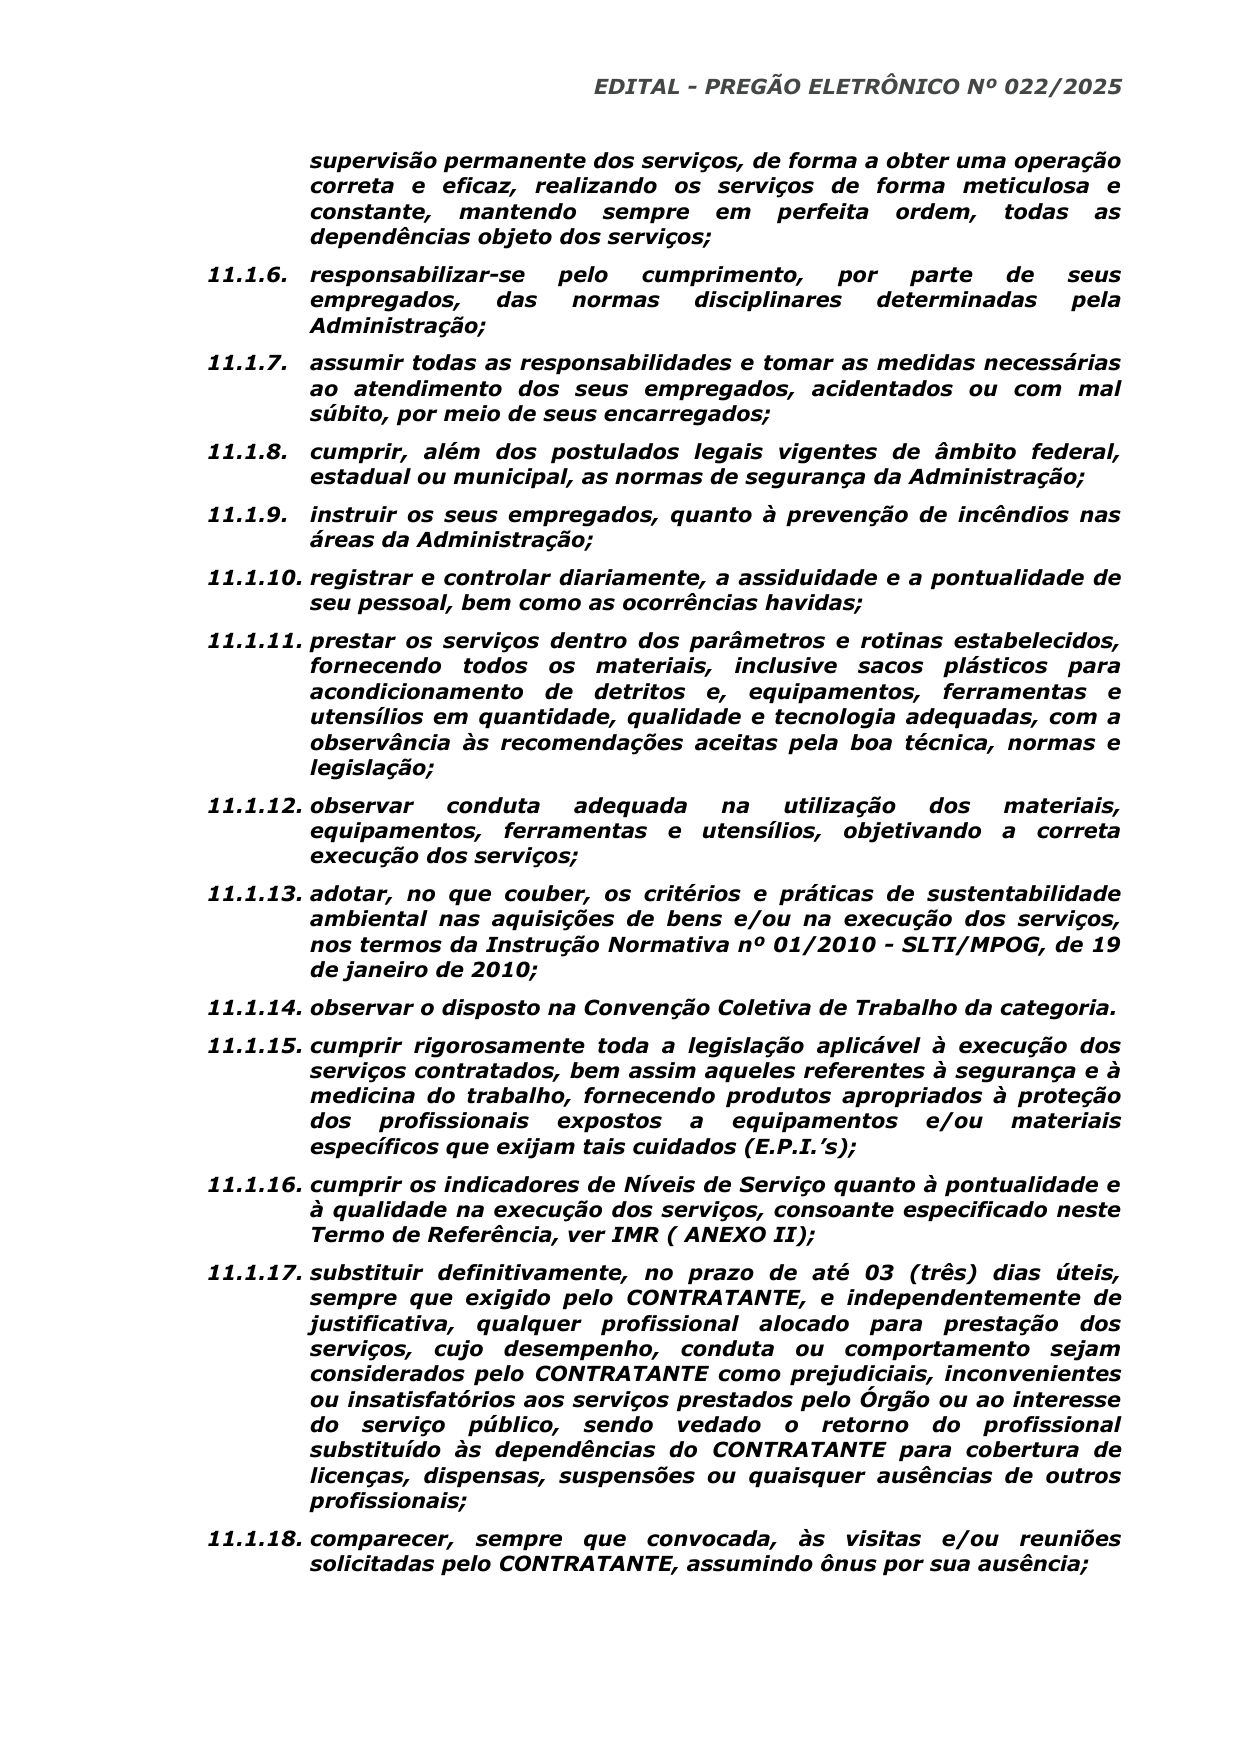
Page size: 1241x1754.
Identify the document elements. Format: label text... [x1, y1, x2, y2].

list assumir todas as responsabilidades e tomar as medidas necessárias ao atendimento dos seus empregados, acidentados ou com mal súbito, por meio de seus encarregados; [207, 350, 1122, 426]
list prestar os serviços dentro dos parâmetros e rotinas estabelecidos, fornecendo todos os materiais, inclusive sacos plásticos para acondicionamento de detritos e, equipamentos, ferramentas e utensílios em quantidade, qualidade e tecnologia adequadas, com a observância às recomendações aceitas pela boa técnica, normas e legislação; [207, 628, 1122, 779]
list responsabilizar-se pelo cumprimento, por parte de seus empregados, das normas disciplinares determinadas pela Administração; [207, 261, 1122, 337]
list adotar, no que couber, os critérios e práticas de sustentabilidade ambiental nas aquisições de bens e/ou na execução dos serviços, nos termos da Instrução Normativa nº 01/2010 - SLTI/MPOG, de 19 de janeiro de 2010; [207, 881, 1122, 982]
list comparecer, sempre que convocada, às visitas e/ou reuniões solicitadas pelo CONTRATANTE, assumindo ônus por sua ausência; [207, 1525, 1122, 1576]
list observar o disposto na Convenção Coletiva de Trabalho da categoria. [207, 994, 1122, 1019]
list substituir definitivamente, no prazo de até 03 (três) dias úteis, sempre que exigido pelo CONTRATANTE, e independentemente de justificativa, qualquer profissional alocado para prestação dos serviços, cujo desempenho, conduta ou comportamento sejam considerados pelo CONTRATANTE como prejudiciais, inconvenientes ou insatisfatórios aos serviços prestados pelo Órgão ou ao interesse do serviço público, sendo vedado o retorno do profissional substituído às dependências do CONTRATANTE para cobertura de licenças, dispensas, suspensões ou quaisquer ausências de outros profissionais; [207, 1259, 1122, 1513]
list observar conduta adequada na utilização dos materiais, equipamentos, ferramentas e utensílios, objetivando a correta execução dos serviços; [207, 792, 1122, 868]
list cumprir os indicadores de Níveis de Serviço quanto à pontualidade e à qualidade na execução dos serviços, consoante especificado neste Termo de Referência, ver IMR ( ANEXO II); [207, 1171, 1122, 1247]
list instruir os seus empregados, quanto à prevenção de incêndios nas áreas da Administração; [207, 501, 1122, 552]
list registrar e controlar diariamente, a assiduidade e a pontualidade de seu pessoal, bem como as ocorrências havidas; [207, 564, 1122, 615]
list cumprir, além dos postulados legais vigentes de âmbito federal, estadual ou municipal, as normas de segurança da Administração; [207, 438, 1122, 489]
list cumprir rigorosamente toda a legislação aplicável à execução dos serviços contratados, bem assim aqueles referentes à segurança e à medicina do trabalho, fornecendo produtos apropriados à proteção dos profissionais expostos a equipamentos e/ou materiais específicos que exijam tais cuidados (E.P.I.’s); [207, 1032, 1122, 1159]
list supervisão permanente dos serviços, de forma a obter uma operação correta e eficaz, realizando os serviços de forma meticulosa e constante, mantendo sempre em perfeita ordem, todas as dependências objeto dos serviços; [207, 148, 1122, 249]
